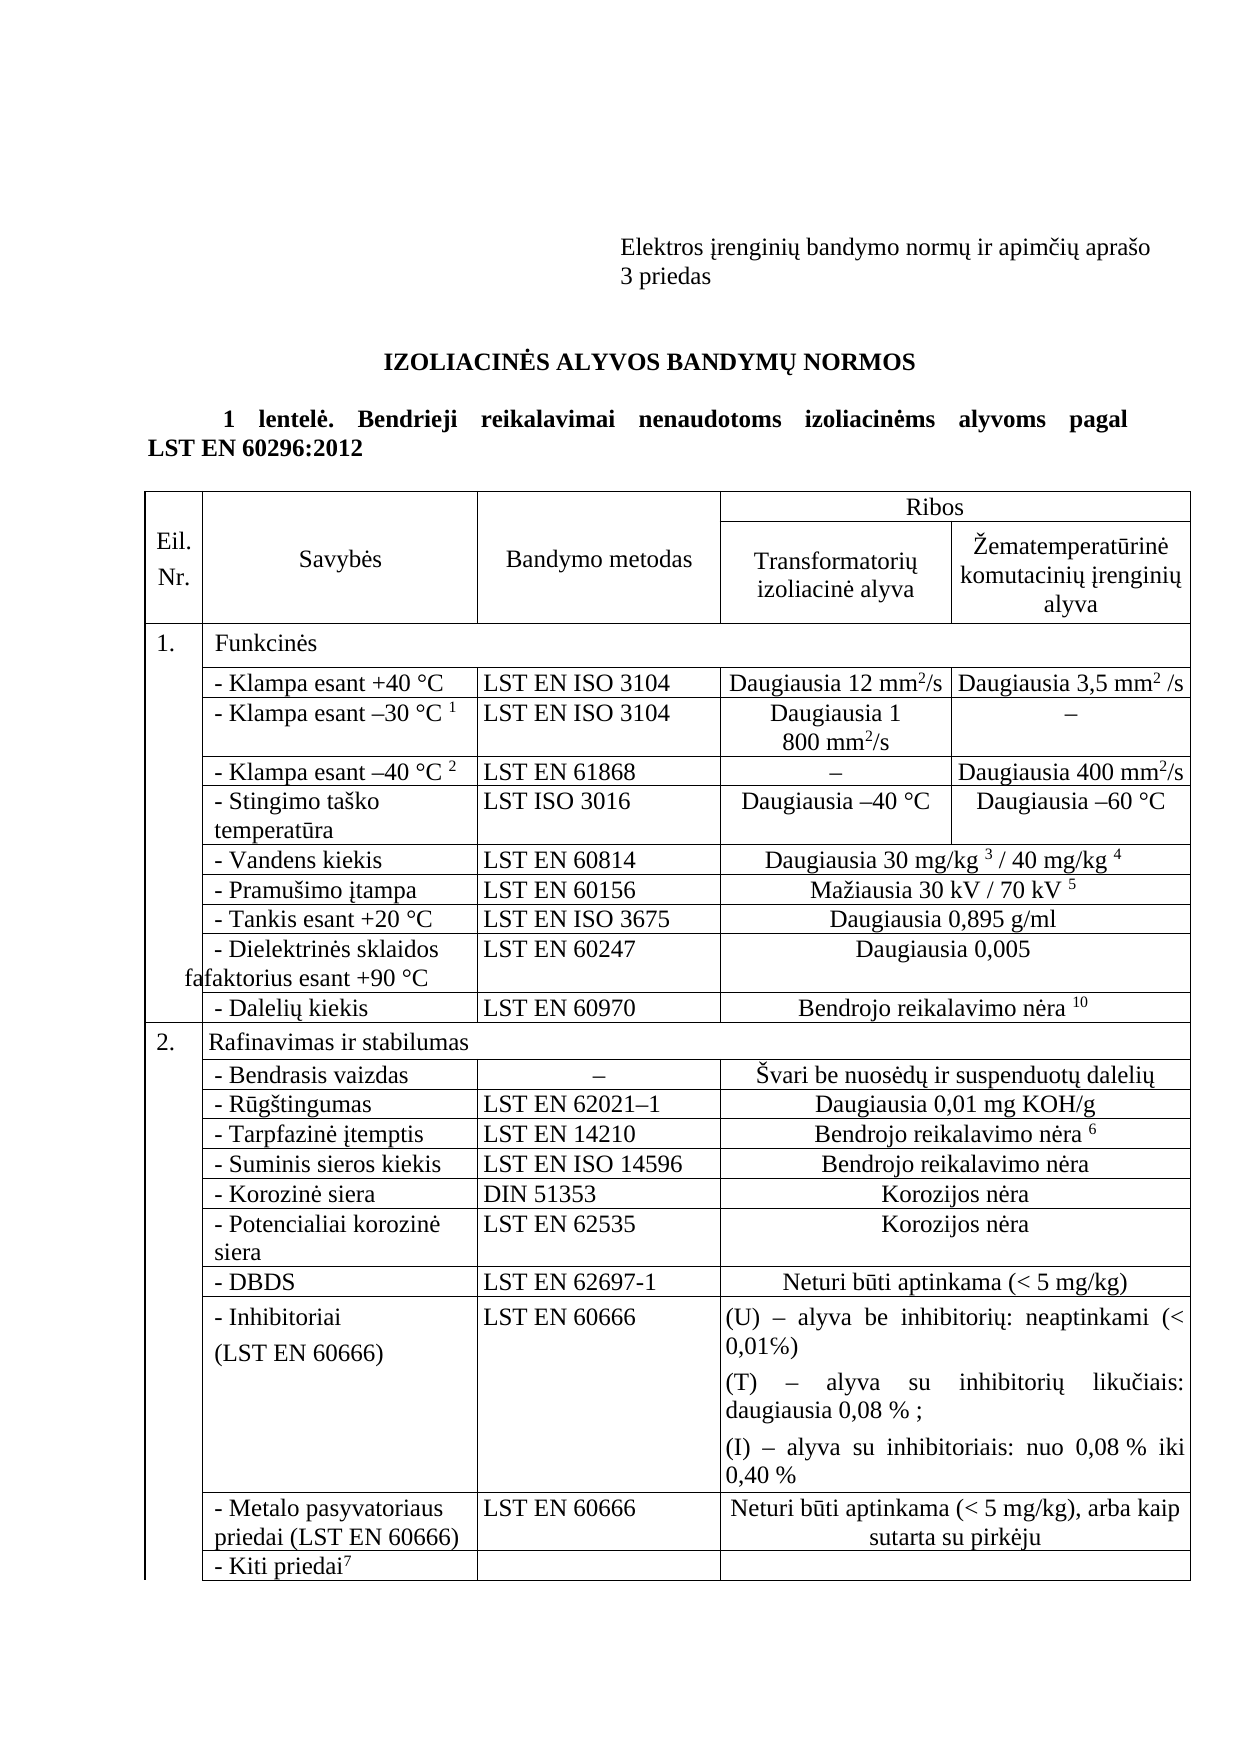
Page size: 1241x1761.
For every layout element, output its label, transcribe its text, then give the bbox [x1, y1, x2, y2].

table_cell - Stingimo taško temperatūra [203, 786, 477, 844]
table_cell - Dielektrinės sklaidos fafaktorius esant +90 °C [203, 934, 477, 992]
table_cell - Rūgštingumas [203, 1090, 477, 1118]
table_cell 1. [146, 624, 202, 667]
table_cell [146, 1550, 202, 1580]
table_header [1150, 492, 1190, 521]
table_cell LST EN 60156 [478, 875, 720, 903]
table_cell - Metalo pasyvatoriaus priedai (LST EN 60666) [203, 1493, 477, 1550]
table_header Eil. Nr. [146, 492, 202, 623]
table_cell [146, 1178, 202, 1208]
text Elektros įrenginių bandymo normų ir apimčių aprašo [553, 232, 1152, 261]
table_cell [146, 844, 202, 874]
table_cell Daugiausia 400 mm2/s [952, 757, 1190, 785]
table_cell [146, 874, 202, 903]
table_cell 2. [146, 1023, 202, 1059]
table_cell LST EN 62697-1 [478, 1267, 720, 1296]
table_cell [1166, 934, 1190, 992]
table_cell [146, 1208, 202, 1266]
table_cell - Klampa esant –40 °C 2 [203, 757, 477, 785]
table_cell [1166, 993, 1190, 1022]
table_cell LST EN 60666 [478, 1493, 720, 1550]
table_cell LST EN 60814 [478, 845, 720, 874]
table_cell [146, 992, 202, 1022]
table_cell - Bendrasis vaizdas [203, 1060, 477, 1088]
table_cell Daugiausia 3,5 mm2 /s [952, 668, 1190, 697]
table_cell Daugiausia –60 °C [952, 786, 1190, 844]
table_cell [478, 624, 720, 667]
table_cell – [721, 757, 951, 785]
table_cell [146, 1296, 202, 1492]
table_cell Bendrojo reikalavimo nėra 10 [721, 993, 1166, 1022]
table_cell Daugiausia 0,01 mg KOH/g [721, 1090, 1190, 1118]
text 3 priedas [148, 261, 1152, 289]
table_cell LST EN 60970 [478, 993, 720, 1022]
table_cell [1166, 905, 1190, 933]
table_cell [553, 1023, 720, 1059]
table_cell Korozijos nėra [721, 1209, 1190, 1266]
table_cell [146, 933, 202, 992]
table_cell LST EN 62535 [478, 1209, 720, 1266]
table_cell - Tarpfazinė įtemptis [203, 1119, 477, 1148]
table_cell LST EN 61868 [478, 757, 720, 785]
table_header Ribos [721, 492, 1149, 521]
table_cell [1166, 845, 1190, 874]
table_cell LST EN 14210 [478, 1119, 720, 1148]
table_cell - DBDS [203, 1267, 477, 1296]
text 1 lentelė. Bendrieji reikalavimai nenaudotoms izoliacinėms alyvoms pagal LST EN 60296:2012 [148, 404, 1152, 462]
table_cell Funkcinės [203, 624, 478, 667]
table_cell - Potencialiai korozinė siera [203, 1209, 477, 1266]
table_cell [720, 1023, 951, 1059]
table_cell [146, 904, 202, 933]
table_cell [951, 624, 1190, 667]
table_cell [146, 697, 202, 756]
table_cell Neturi būti aptinkama (< 5 mg/kg), arba kaip sutarta su pirkėju [721, 1493, 1190, 1550]
table_header Savybės [203, 492, 477, 623]
table_cell Žematemperatūrinė komutacinių įrenginių alyva [952, 522, 1190, 623]
table_cell [146, 756, 202, 785]
table_cell – [952, 698, 1190, 756]
table_cell – [478, 1060, 720, 1088]
table_cell Daugiausia 12 mm2/s [721, 668, 951, 697]
table_cell Bendrojo reikalavimo nėra 6 [721, 1119, 1190, 1148]
table_cell Transformatorių izoliacinė alyva [721, 522, 951, 623]
table_cell Daugiausia 0,005 [721, 934, 1166, 992]
table_cell Korozijos nėra [721, 1179, 1190, 1208]
table_cell DIN 51353 [478, 1179, 720, 1208]
table_cell Daugiausia –40 °C [721, 786, 951, 844]
table_cell - Klampa esant +40 °C [203, 668, 477, 697]
table_cell LST EN 62021–1 [478, 1090, 720, 1118]
table_cell Neturi būti aptinkama (< 5 mg/kg) [721, 1267, 1190, 1296]
table_cell [146, 667, 202, 697]
table_cell LST EN ISO 3104 [478, 668, 720, 697]
table_cell (U) – alyva be inhibitorių: neaptinkami (< 0,01℅) (T) – alyva su inhibitorių likučiais: daugiausia 0,08 % ; (I) – alyva su inhibitoriais: nuo 0,08 % iki 0,40 % [721, 1297, 1190, 1492]
table_cell [1166, 875, 1190, 903]
table_cell [146, 1148, 202, 1178]
table_cell [146, 1089, 202, 1118]
table_cell Švari be nuosėdų ir suspenduotų dalelių [721, 1060, 1190, 1088]
table_cell LST EN ISO 3104 [478, 698, 720, 756]
table_cell - Vandens kiekis [203, 845, 477, 874]
table_cell - Pramušimo įtampa [203, 875, 477, 903]
table_cell [146, 1266, 202, 1296]
table_cell Mažiausia 30 kV / 70 kV 5 [721, 875, 1166, 903]
table_cell Daugiausia 1 800 mm2/s [721, 698, 951, 756]
table_cell [146, 1118, 202, 1148]
table_cell Daugiausia 30 mg/kg 3 / 40 mg/kg 4 [721, 845, 1166, 874]
table_cell [146, 785, 202, 844]
table_cell Daugiausia 0,895 g/ml [721, 905, 1166, 933]
table_cell - Inhibitoriai (LST EN 60666) [203, 1297, 477, 1492]
table_cell - Kiti priedai7 [203, 1551, 477, 1580]
table_cell Rafinavimas ir stabilumas [203, 1023, 553, 1059]
table_cell - Korozinė siera [203, 1179, 477, 1208]
table_cell LST EN ISO 14596 [478, 1149, 720, 1178]
table_cell LST ISO 3016 [478, 786, 720, 844]
table_cell - Tankis esant +20 °C [203, 905, 477, 933]
text IZOLIACINĖS ALYVOS BANDYMŲ NORMOS [148, 347, 1152, 376]
table_cell - Suminis sieros kiekis [203, 1149, 477, 1178]
table_cell - Dalelių kiekis [203, 993, 477, 1022]
table_cell LST EN ISO 3675 [478, 905, 720, 933]
table_cell [951, 1023, 1190, 1059]
table_cell [721, 1551, 1190, 1580]
table_cell LST EN 60247 [478, 934, 720, 992]
table_cell Bendrojo reikalavimo nėra [721, 1149, 1190, 1178]
table_cell [478, 1551, 720, 1580]
table_cell [720, 624, 951, 667]
table_header Bandymo metodas [478, 492, 720, 623]
table_cell [146, 1492, 202, 1550]
table_cell [146, 1059, 202, 1088]
table_cell - Klampa esant –30 °C 1 [203, 698, 477, 756]
table_cell LST EN 60666 [478, 1297, 720, 1492]
